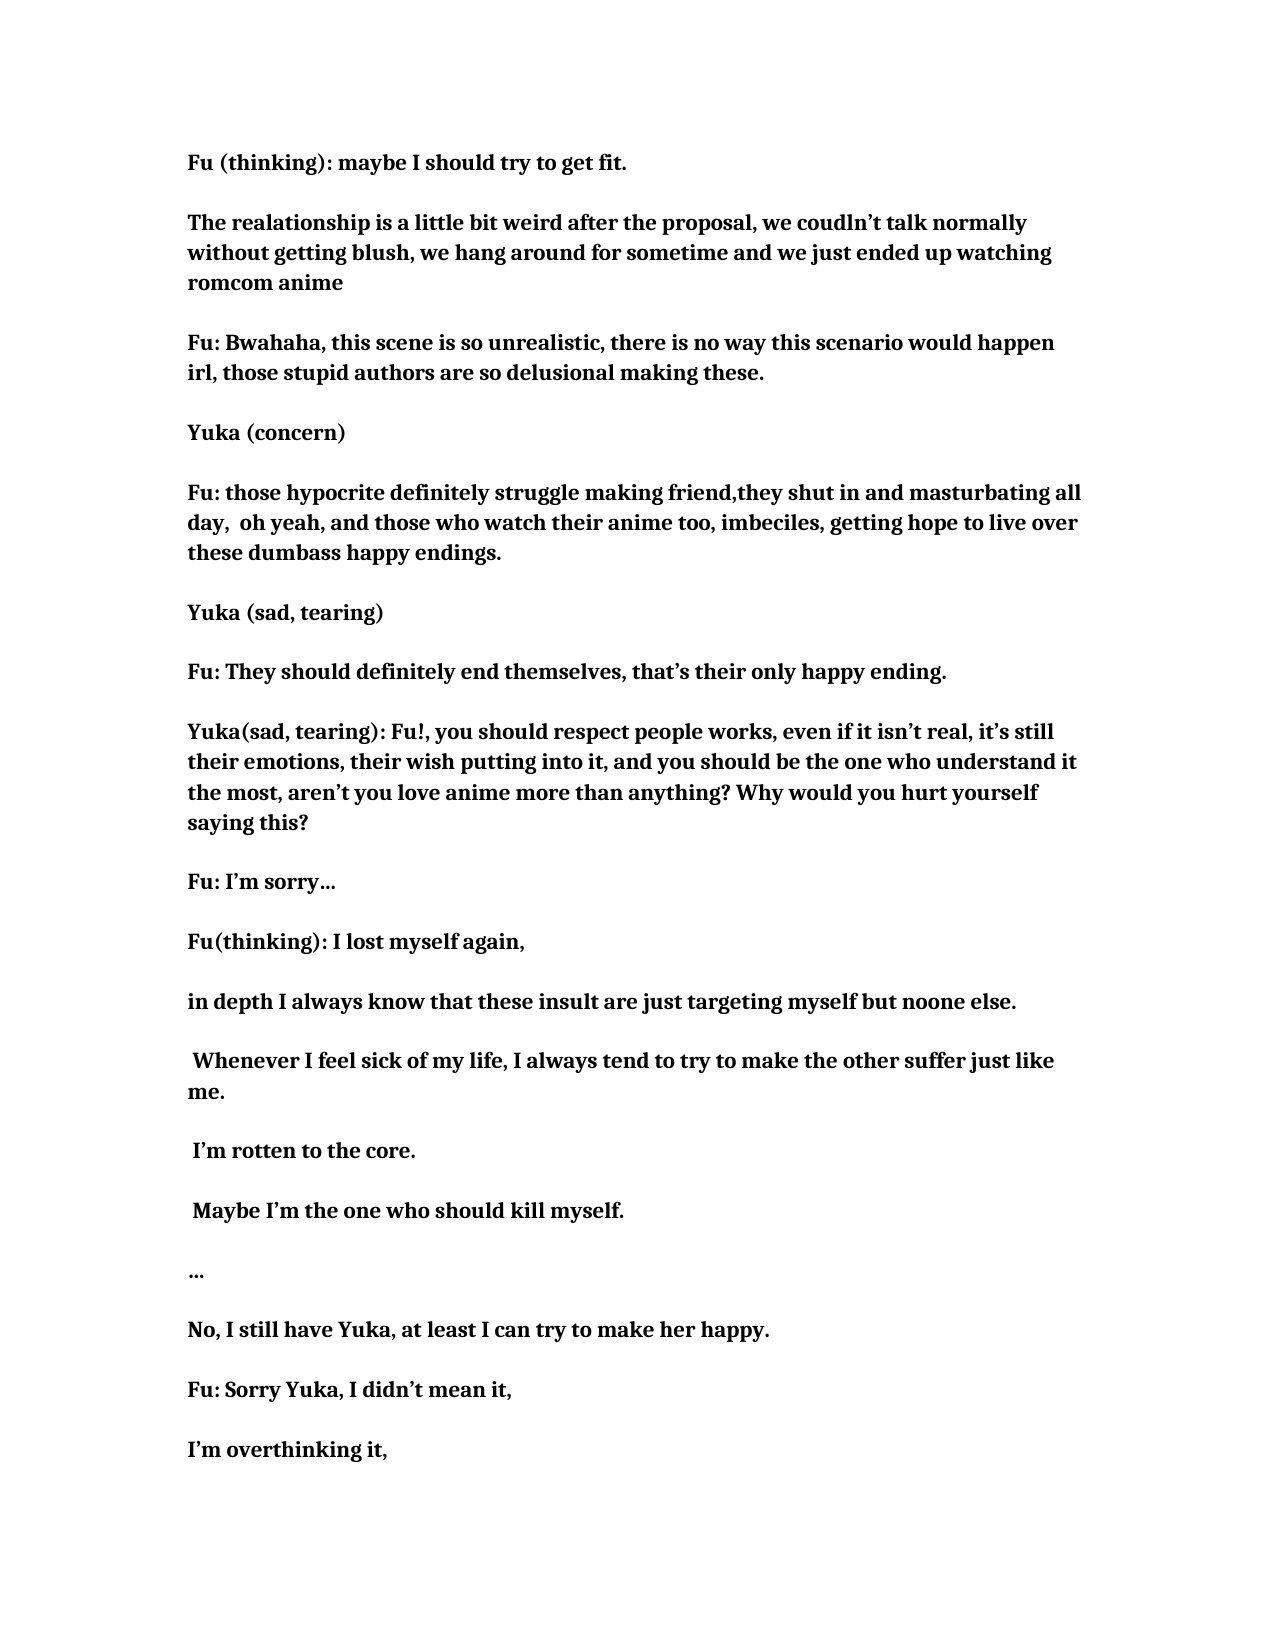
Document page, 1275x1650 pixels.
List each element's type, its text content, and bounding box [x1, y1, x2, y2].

text Fu: Sorry Yuka, I didn’t mean it, [187, 1377, 1087, 1403]
text Yuka(sad, tearing): Fu!, you should respect people works, even if it isn’t real, it’s still their emotions, their wish putting into it, and you should be the one who understand it the most, aren’t you love anime more than anything? Why would you hurt yourself saying this? [187, 719, 1087, 836]
text … [187, 1257, 1087, 1284]
text in depth I always know that these insult are just targeting myself but noone else. [187, 988, 1087, 1015]
text I’m rotten to the core. [187, 1138, 1087, 1164]
text Yuka (sad, tearing) [187, 599, 1087, 626]
text Yuka (concern) [187, 420, 1087, 446]
text No, I still have Yuka, at least I can try to make her happy. [187, 1317, 1087, 1343]
text Fu: those hypocrite definitely struggle making friend,they shut in and masturbating all day, oh yeah, and those who watch their anime too, imbeciles, getting hope to live over these dumbass happy endings. [187, 479, 1087, 566]
text I’m overthinking it, [187, 1437, 1087, 1463]
text Fu: I’m sorry… [187, 869, 1087, 896]
text Fu: Bwahaha, this scene is so unrealistic, there is no way this scenario would happen irl, those stupid authors are so delusional making these. [187, 330, 1087, 386]
text The realationship is a little bit weird after the proposal, we coudln’t talk normally without getting blush, we hang around for sometime and we just ended up watching romcom anime [187, 210, 1087, 296]
text Whenever I feel sick of my life, I always tend to try to make the other suffer just like me. [187, 1048, 1087, 1105]
text Fu(thinking): I lost myself again, [187, 929, 1087, 955]
text Fu: They should definitely end themselves, that’s their only happy ending. [187, 659, 1087, 686]
text Fu (thinking): maybe I should try to get fit. [187, 150, 1087, 176]
text Maybe I’m the one who should kill myself. [187, 1198, 1087, 1224]
